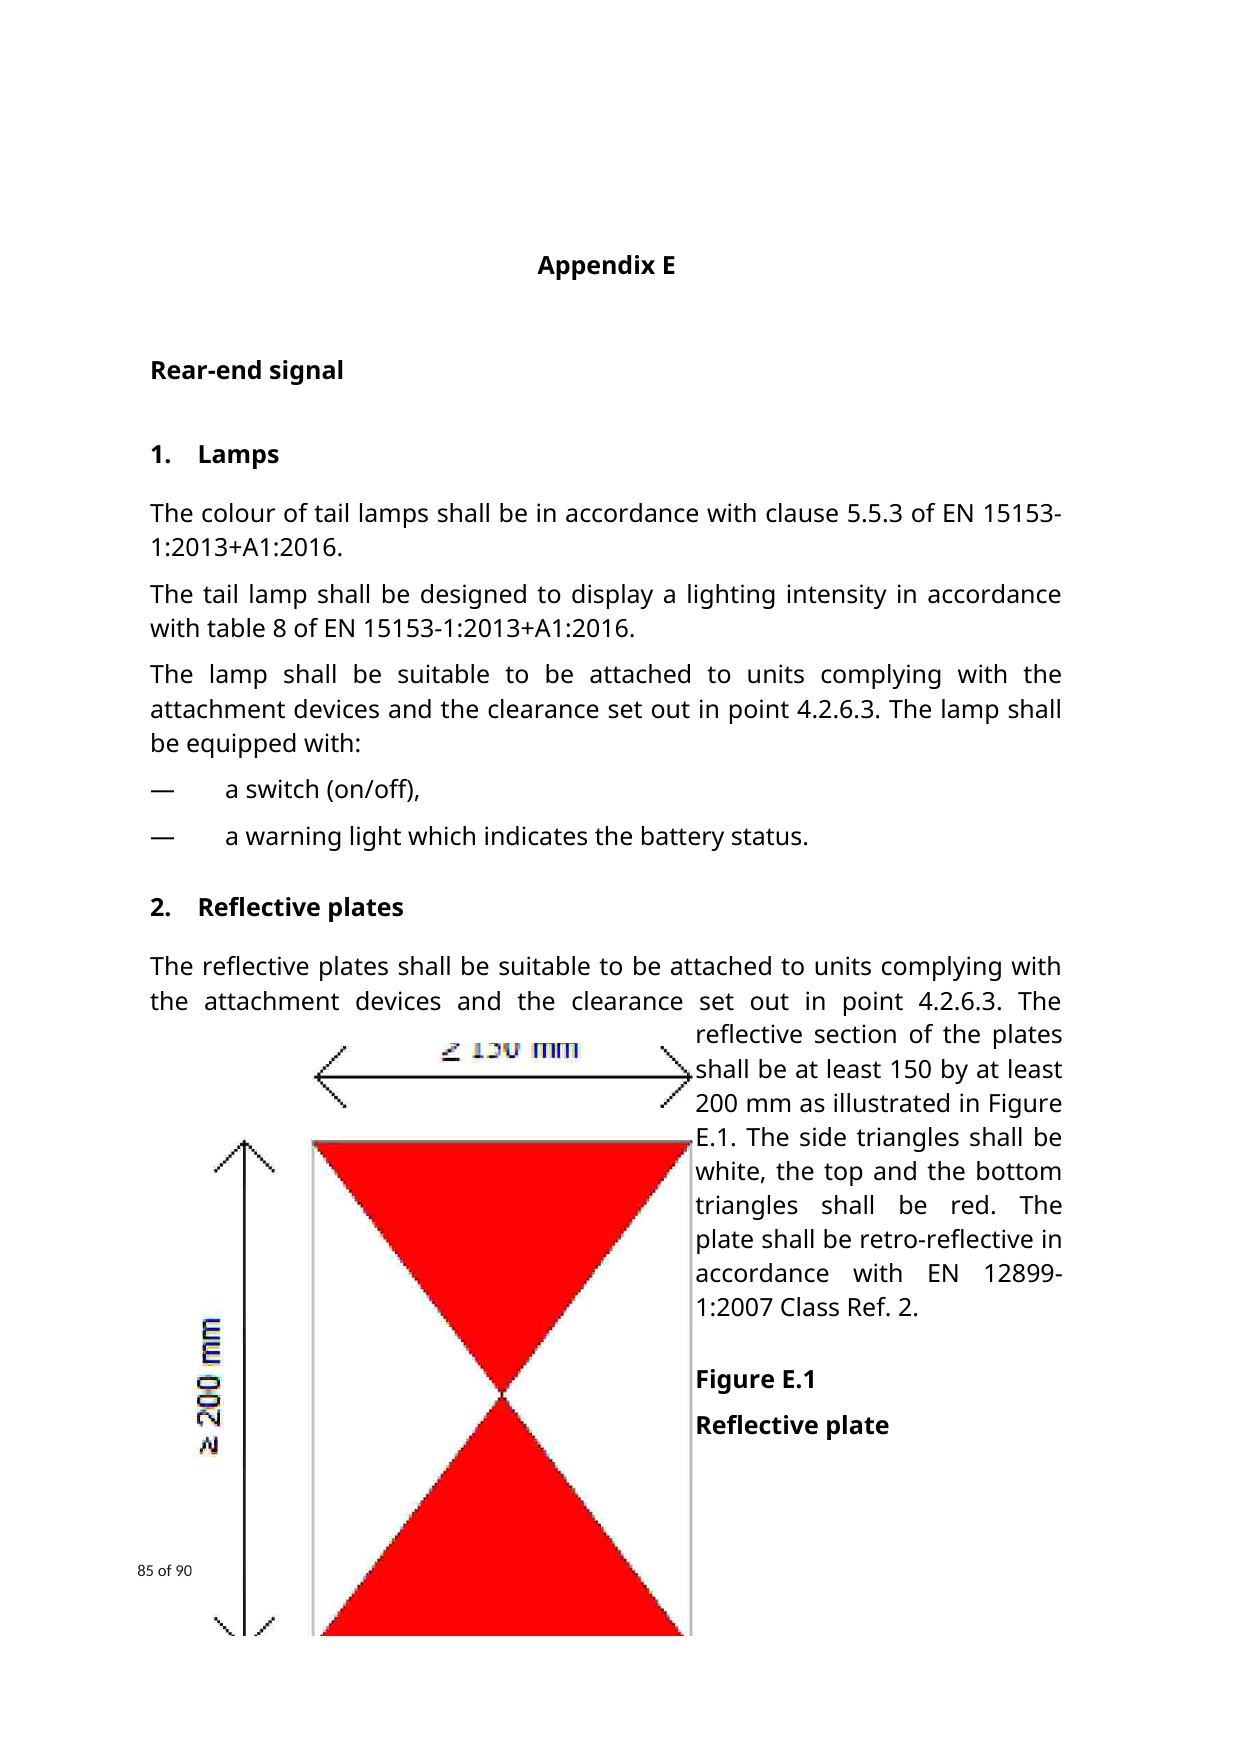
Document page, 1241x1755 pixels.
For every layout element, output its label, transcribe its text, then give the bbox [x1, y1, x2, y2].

text — a warning light which indicates the battery status. [150, 818, 1063, 852]
text Rear-end signal [150, 353, 1063, 387]
title [150, 1408, 191, 1442]
text Figure E.1 [696, 1361, 1063, 1395]
text [150, 1361, 191, 1395]
text The lamp shall be suitable to be attached to units complying with the attachment devices and the clearance set out in point 4.2.6.3. The lamp shall be equipped with: [150, 657, 1063, 759]
title Reflective plate [696, 1408, 1063, 1442]
text The colour of tail lamps shall be in accordance with clause 5.5.3 of EN 15153-1:2013+A1:2016. [150, 496, 1063, 564]
text 1. Lamps [150, 437, 1063, 471]
text 2. Reflective plates [150, 890, 1063, 924]
text — a switch (on/off), [150, 772, 1063, 806]
text The reflective plates shall be suitable to be attached to units complying with the attachment devices and the clearance set out in point 4.2.6.3. The reflective section of the plates shall be at least 150 by at least 200 mm as illustrated in Figure E.1. The side triangles shall be white, the top and the bottom triangles shall be red. The plate shall be retro-reflective in accordance with EN 12899-1:2007 Class Ref. 2. [150, 949, 1063, 1324]
subtitle Appendix E [150, 228, 1063, 286]
text The tail lamp shall be designed to display a lighting intensity in accordance with table 8 of EN 15153-1:2013+A1:2016. [150, 577, 1063, 645]
